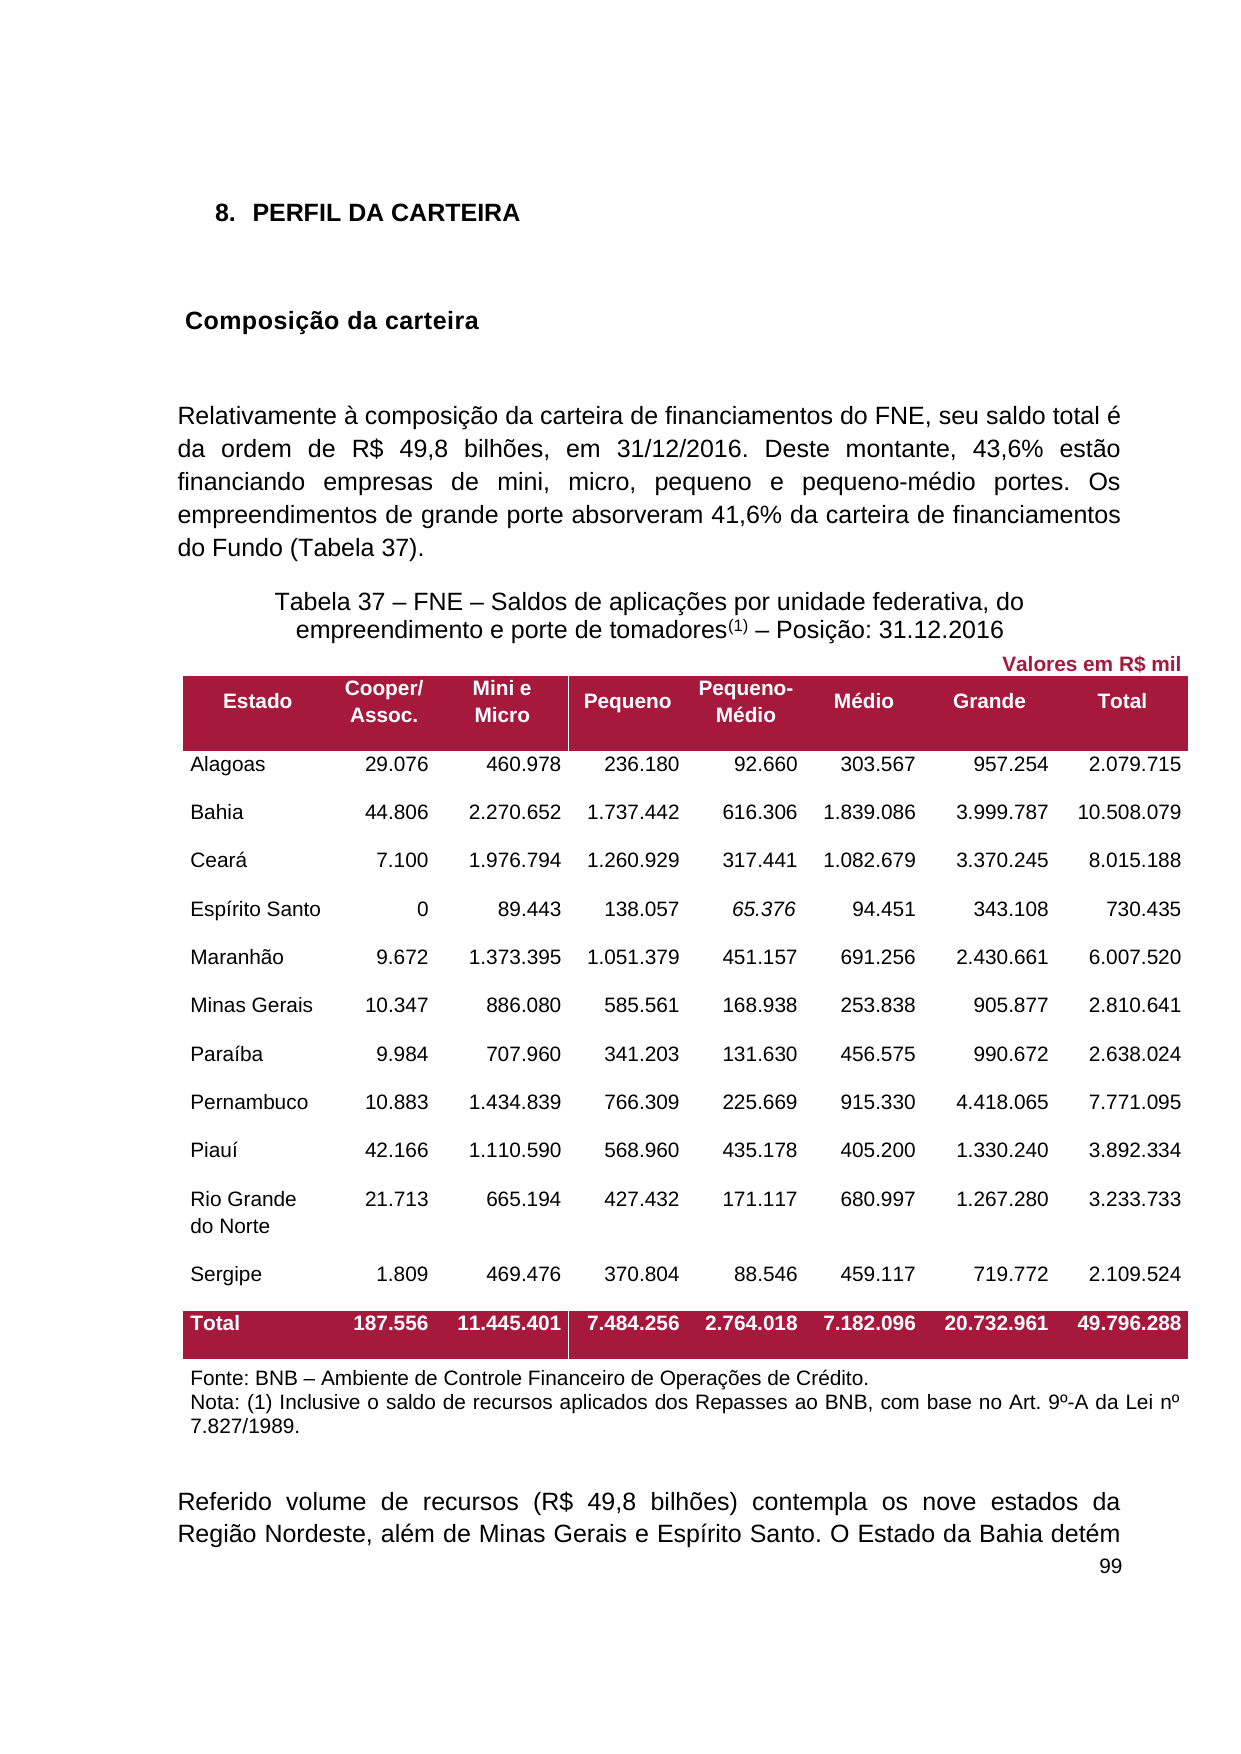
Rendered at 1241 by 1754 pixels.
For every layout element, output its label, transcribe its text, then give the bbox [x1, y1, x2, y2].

table_cell Pequeno-Médio [687, 676, 805, 751]
table_cell 766.309 [569, 1090, 687, 1138]
table_cell 427.432 [569, 1186, 687, 1262]
table_cell 4.418.065 [923, 1090, 1056, 1138]
table_cell 303.567 [805, 751, 923, 800]
table_cell 0 [332, 896, 436, 945]
table_cell 187.556 [332, 1311, 436, 1359]
table_cell 1.267.280 [923, 1186, 1056, 1262]
table_cell 459.117 [805, 1262, 923, 1311]
table_cell 2.810.641 [1056, 993, 1188, 1041]
table_cell 469.476 [436, 1262, 568, 1311]
table_cell 1.839.086 [805, 800, 923, 848]
table_cell 1.082.679 [805, 848, 923, 896]
table_cell 8.015.188 [1056, 848, 1188, 896]
table_cell 3.233.733 [1056, 1186, 1188, 1262]
table_cell Médio [805, 676, 923, 751]
table_cell 2.764.018 [687, 1311, 805, 1359]
text Tabela 37 – FNE – Saldos de aplicações por unidade federativa, do empreendimento e porte de tomadores(1) – Posição: 31.12.2016 [177, 587, 1122, 644]
table_cell 2.430.661 [923, 945, 1056, 993]
table_cell 341.203 [569, 1041, 687, 1090]
table_cell 1.809 [332, 1262, 436, 1311]
table_cell 1.110.590 [436, 1138, 568, 1186]
table_cell Maranhão [183, 945, 332, 993]
table_cell 225.669 [687, 1090, 805, 1138]
table_cell 616.306 [687, 800, 805, 848]
table_cell 20.732.961 [923, 1311, 1056, 1359]
table_cell 10.508.079 [1056, 800, 1188, 848]
table_cell Estado [183, 676, 332, 751]
table_cell Espírito Santo [183, 896, 332, 945]
table_cell 2.638.024 [1056, 1041, 1188, 1090]
table_cell Ceará [183, 848, 332, 896]
table_cell 680.997 [805, 1186, 923, 1262]
table_cell 44.806 [332, 800, 436, 848]
table_cell Nota: (1) Inclusive o saldo de recursos aplicados dos Repasses ao BNB, com base no Art. 9º-A da Lei nº 7.827/1989. [183, 1390, 1188, 1438]
table_cell 730.435 [1056, 896, 1188, 945]
subtitle Composição da carteira [177, 306, 1122, 334]
table_cell 1.260.929 [569, 848, 687, 896]
table_cell 236.180 [569, 751, 687, 800]
table_cell 915.330 [805, 1090, 923, 1138]
list Perfil da carteira [215, 198, 1122, 226]
table_cell 405.200 [805, 1138, 923, 1186]
table_cell 665.194 [436, 1186, 568, 1262]
table_cell 49.796.288 [1056, 1311, 1188, 1359]
table_cell Bahia [183, 800, 332, 848]
table_cell 131.630 [687, 1041, 805, 1090]
table_cell 691.256 [805, 945, 923, 993]
table_cell 21.713 [332, 1186, 436, 1262]
table_cell 370.804 [569, 1262, 687, 1311]
table_cell 7.484.256 [569, 1311, 687, 1359]
table_cell 2.109.524 [1056, 1262, 1188, 1311]
table_cell 3.370.245 [923, 848, 1056, 896]
table_cell 171.117 [687, 1186, 805, 1262]
table_cell Alagoas [183, 751, 332, 800]
table_cell 1.976.794 [436, 848, 568, 896]
table_cell 168.938 [687, 993, 805, 1041]
table_cell 317.441 [687, 848, 805, 896]
table_cell Sergipe [183, 1262, 332, 1311]
table_cell 92.660 [687, 751, 805, 800]
table_cell 88.546 [687, 1262, 805, 1311]
table_cell 9.984 [332, 1041, 436, 1090]
table_cell Cooper/ Assoc. [332, 676, 436, 751]
table_cell 253.838 [805, 993, 923, 1041]
table_cell 65.376 [687, 896, 805, 945]
table_cell Minas Gerais [183, 993, 332, 1041]
table_cell Paraíba [183, 1041, 332, 1090]
table_cell 585.561 [569, 993, 687, 1041]
table_cell Rio Grande do Norte [183, 1186, 332, 1262]
table_header Valores em R$ mil [183, 644, 1188, 676]
table_cell 568.960 [569, 1138, 687, 1186]
table_cell 29.076 [332, 751, 436, 800]
table_cell 7.182.096 [805, 1311, 923, 1359]
table_cell 957.254 [923, 751, 1056, 800]
table_cell Fonte: BNB – Ambiente de Controle Financeiro de Operações de Crédito. [183, 1359, 1188, 1390]
table_cell 1.737.442 [569, 800, 687, 848]
table_cell 460.978 [436, 751, 568, 800]
table_cell 451.157 [687, 945, 805, 993]
table_cell 7.100 [332, 848, 436, 896]
table_cell 94.451 [805, 896, 923, 945]
table_cell 456.575 [805, 1041, 923, 1090]
table_cell Pernambuco [183, 1090, 332, 1138]
table_cell 1.373.395 [436, 945, 568, 993]
table_cell Total [1056, 676, 1188, 751]
table_cell 1.330.240 [923, 1138, 1056, 1186]
table_cell 6.007.520 [1056, 945, 1188, 993]
table_cell 719.772 [923, 1262, 1056, 1311]
table_cell 3.999.787 [923, 800, 1056, 848]
table_cell Total [183, 1311, 332, 1359]
table_cell Grande [923, 676, 1056, 751]
table_cell Mini e Micro [436, 676, 568, 751]
text Relativamente à composição da carteira de financiamentos do FNE, seu saldo total é da ordem de R$ 49,8 bilhões, em 31/12/2016. Deste montante, 43,6% estão financiando empresas de mini, micro, pequeno e pequeno-médio portes. Os empreendimentos de grande porte absorveram 41,6% da carteira de financiamentos do Fundo (Tabela 37). [177, 401, 1122, 562]
table_cell 7.771.095 [1056, 1090, 1188, 1138]
table_cell 10.883 [332, 1090, 436, 1138]
table_cell 905.877 [923, 993, 1056, 1041]
table_cell 343.108 [923, 896, 1056, 945]
table_cell 9.672 [332, 945, 436, 993]
table_cell 1.051.379 [569, 945, 687, 993]
table_cell 707.960 [436, 1041, 568, 1090]
table_cell 42.166 [332, 1138, 436, 1186]
table_cell 2.079.715 [1056, 751, 1188, 800]
table_cell 1.434.839 [436, 1090, 568, 1138]
table_cell Pequeno [569, 676, 687, 751]
table_cell 435.178 [687, 1138, 805, 1186]
table_cell 2.270.652 [436, 800, 568, 848]
table_cell 89.443 [436, 896, 568, 945]
table_cell 886.080 [436, 993, 568, 1041]
table_cell 138.057 [569, 896, 687, 945]
table_cell 990.672 [923, 1041, 1056, 1090]
table_cell Piauí [183, 1138, 332, 1186]
text Referido volume de recursos (R$ 49,8 bilhões) contempla os nove estados da Região Nordeste, além de Minas Gerais e Espírito Santo. O Estado da Bahia detém [177, 1486, 1122, 1548]
table_cell 11.445.401 [436, 1311, 568, 1359]
table_cell 10.347 [332, 993, 436, 1041]
table_cell 3.892.334 [1056, 1138, 1188, 1186]
